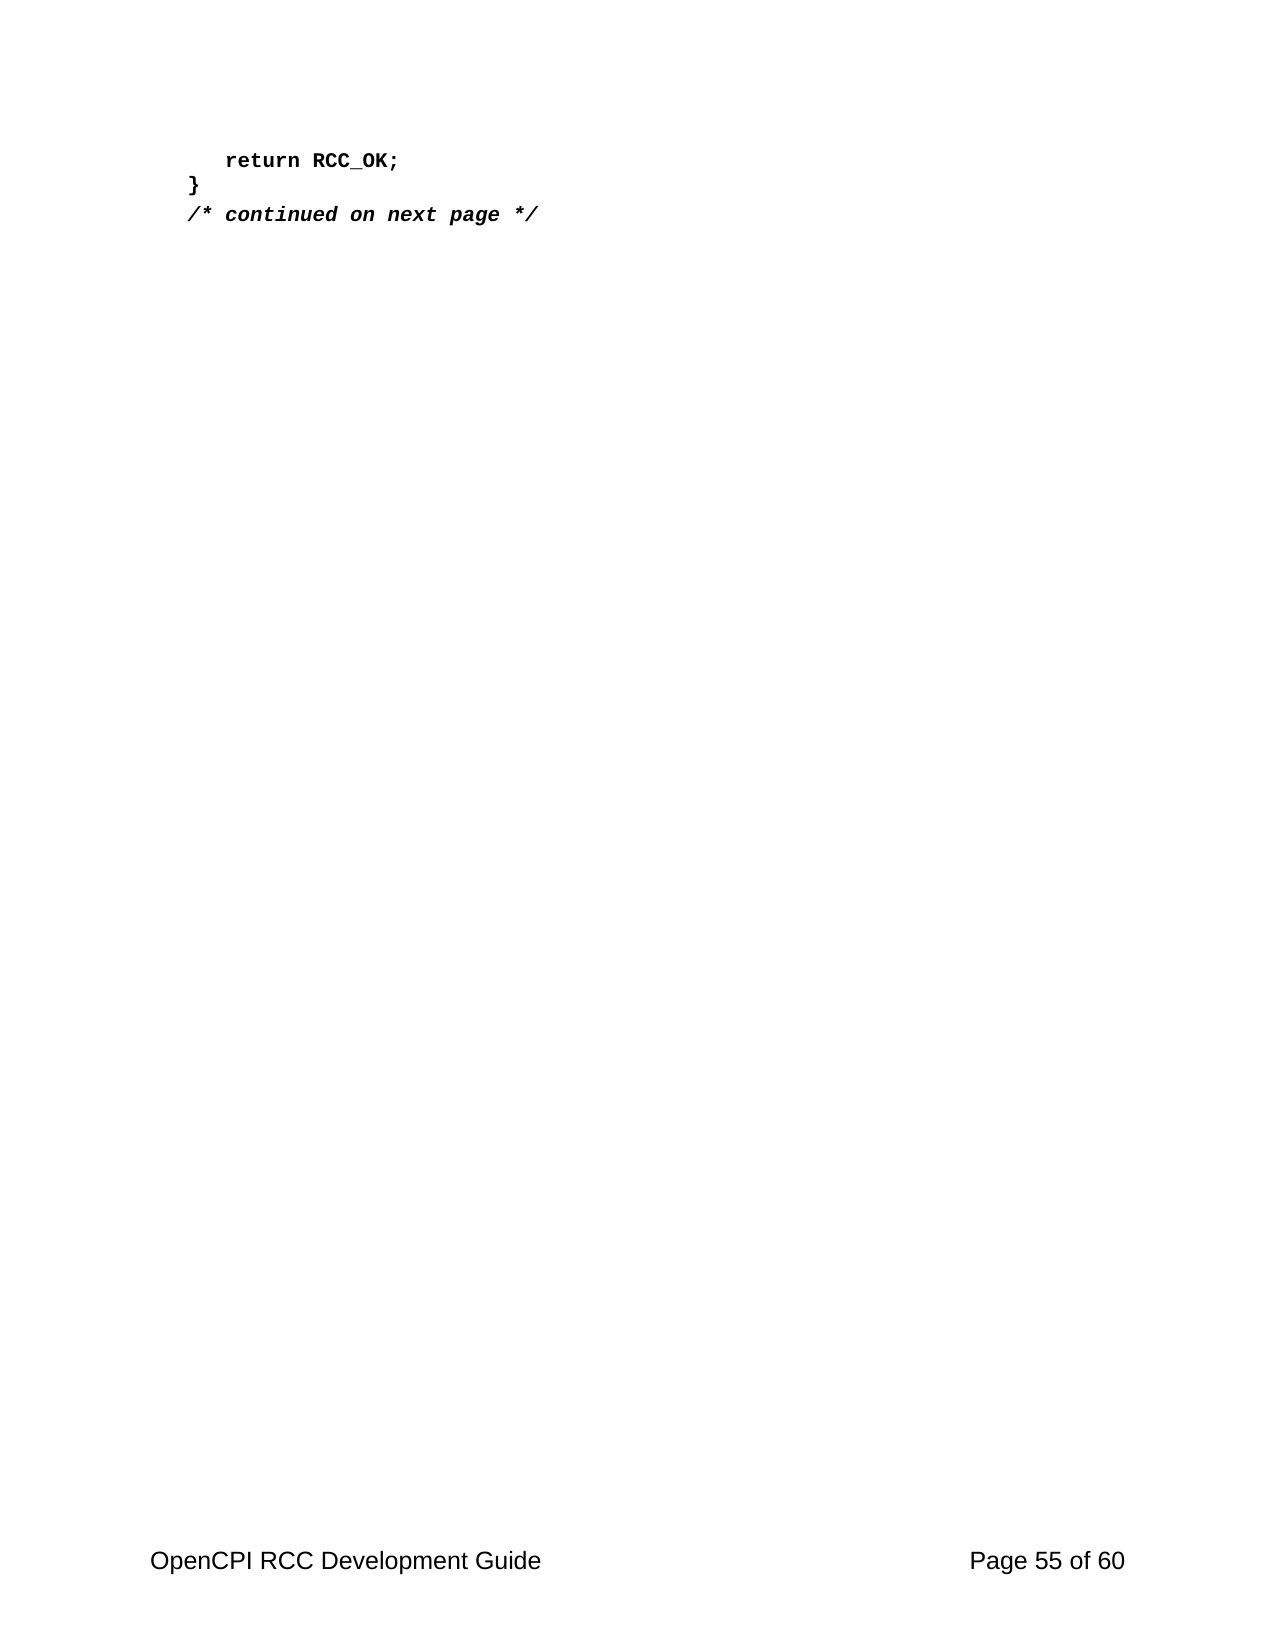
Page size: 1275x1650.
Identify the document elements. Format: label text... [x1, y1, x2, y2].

text /* continued on next page */ [187, 203, 1125, 253]
text return RCC_OK; } [187, 150, 1125, 197]
